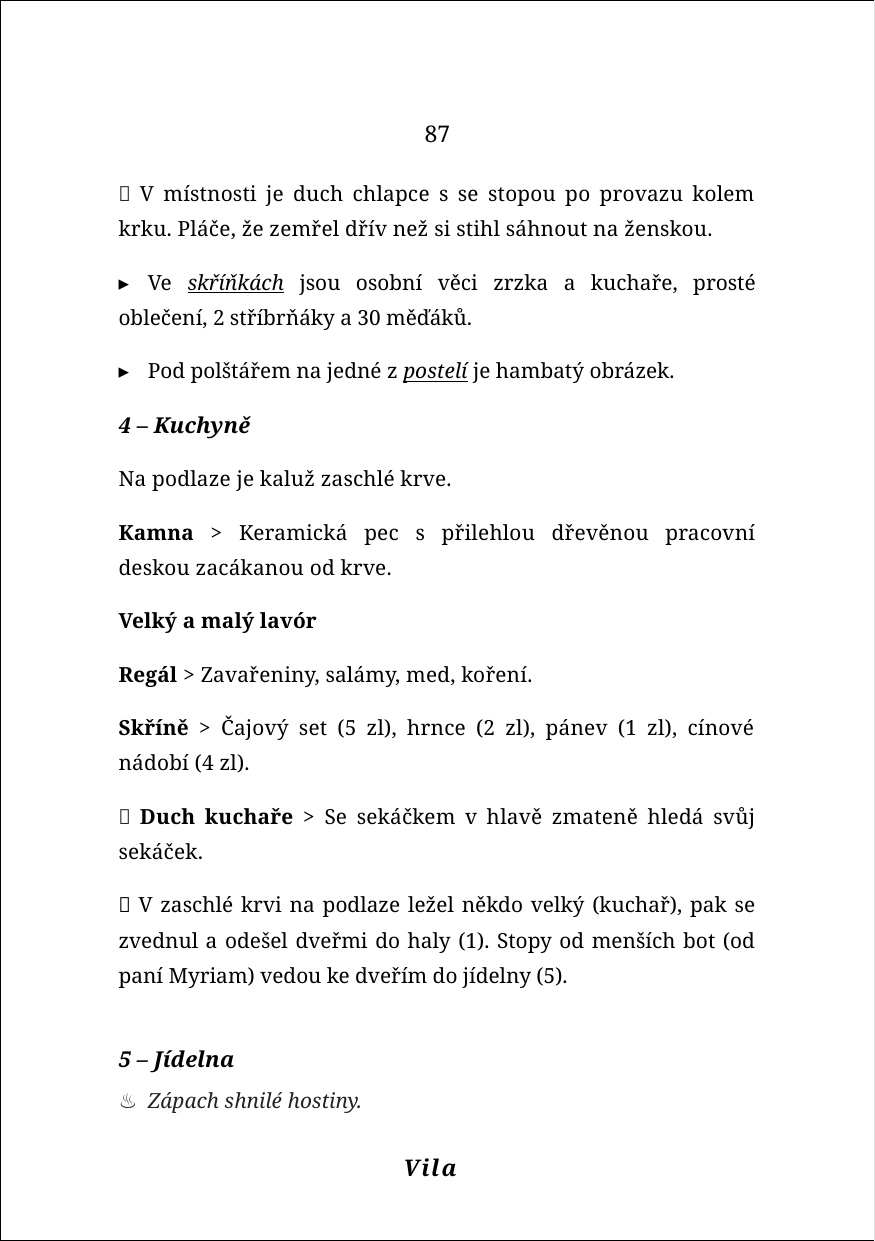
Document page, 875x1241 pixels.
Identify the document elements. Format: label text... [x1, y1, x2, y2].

text 👤 Duch kuchaře > Se sekáčkem v hlavě zmateně hledá svůj sekáček. [118, 802, 756, 866]
text ▸ Ve skříňkách jsou osobní věci zrzka a kuchaře, prosté oblečení, 2 stříbrňáky a 30 měďáků. [118, 268, 756, 332]
text Regál > Zavařeniny, salámy, med, koření. [118, 660, 756, 688]
text ♨ Zápach shnilé hostiny. [118, 1086, 756, 1114]
text Skříně > Čajový set (5 zl), hrnce (2 zl), pánev (1 zl), cínové nádobí (4 zl). [118, 713, 756, 777]
text 👣 V zaschlé krvi na podlaze ležel někdo velký (kuchař), pak se zvednul a odešel dveřmi do haly (1). Stopy od menších bot (od paní Myriam) vedou ke dveřím do jídelny (5). [118, 891, 756, 990]
text ▸ Pod polštářem na jedné z postelí je hambatý obrázek. [118, 356, 756, 385]
text 👤 V místnosti je duch chlapce s se stopou po provazu kolem krku. Pláče, že zemřel dřív než si stihl sáhnout na ženskou. [118, 179, 756, 243]
text Kamna > Keramická pec s přilehlou dřevěnou pracovní deskou zacákanou od krve. [118, 518, 756, 582]
text Velký a malý lavór [118, 607, 756, 635]
subtitle 5 – Jídelna [118, 1044, 756, 1074]
text Na podlaze je kaluž zaschlé krve. [118, 464, 756, 493]
text 4 – Kuchyně [118, 410, 756, 439]
